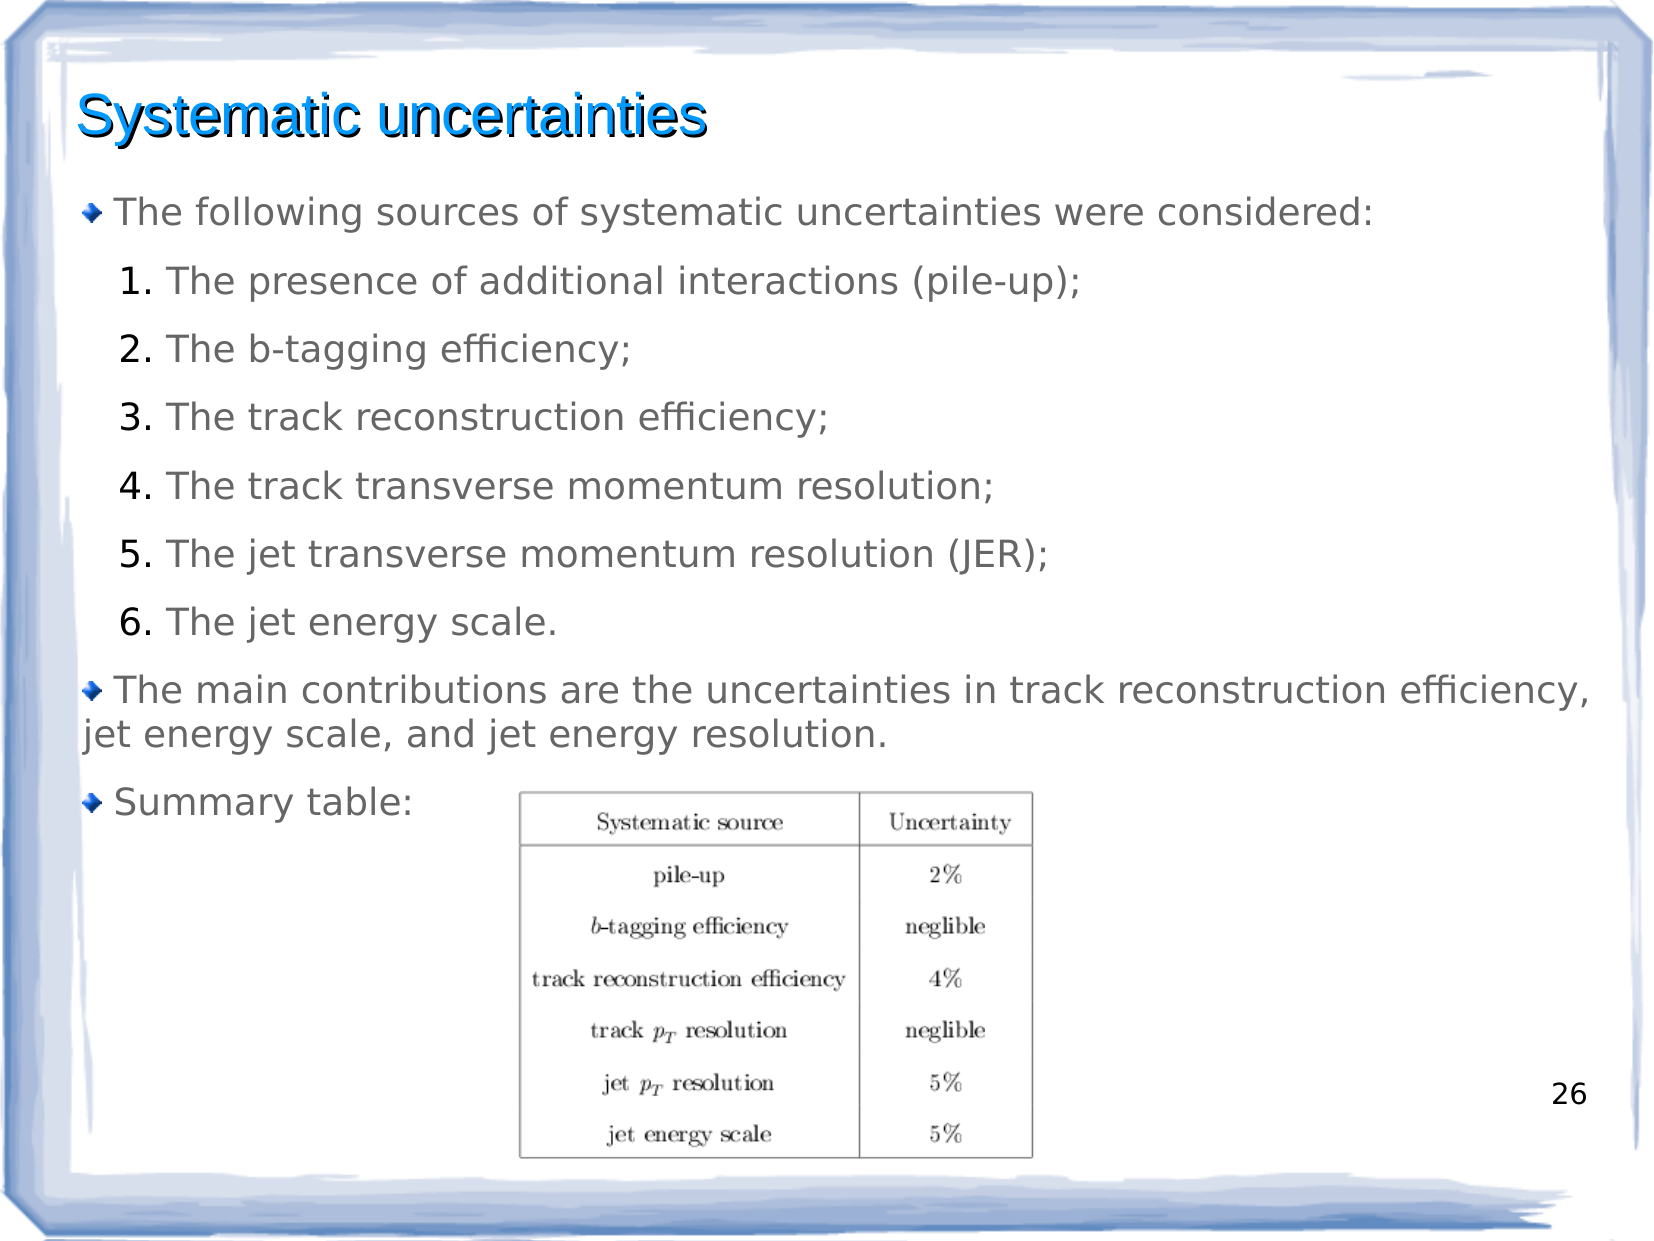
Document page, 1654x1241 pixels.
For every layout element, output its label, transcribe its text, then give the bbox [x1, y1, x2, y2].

picture [0, 0, 1654, 1241]
title Systematic uncertainties [75, 39, 1437, 183]
text_box The following sources of systematic uncertainties were considered: The presence of additional interactions (pile-up); The b-tagging efficiency; The track reconstruction efficiency; The track transverse momentum resolution; The jet transverse momentum resolution (JER); The jet energy scale. The main contributions are the uncertainties in track reconstruction efficiency, jet energy scale, and jet energy resolution. Summary table: [68, 183, 1653, 1106]
